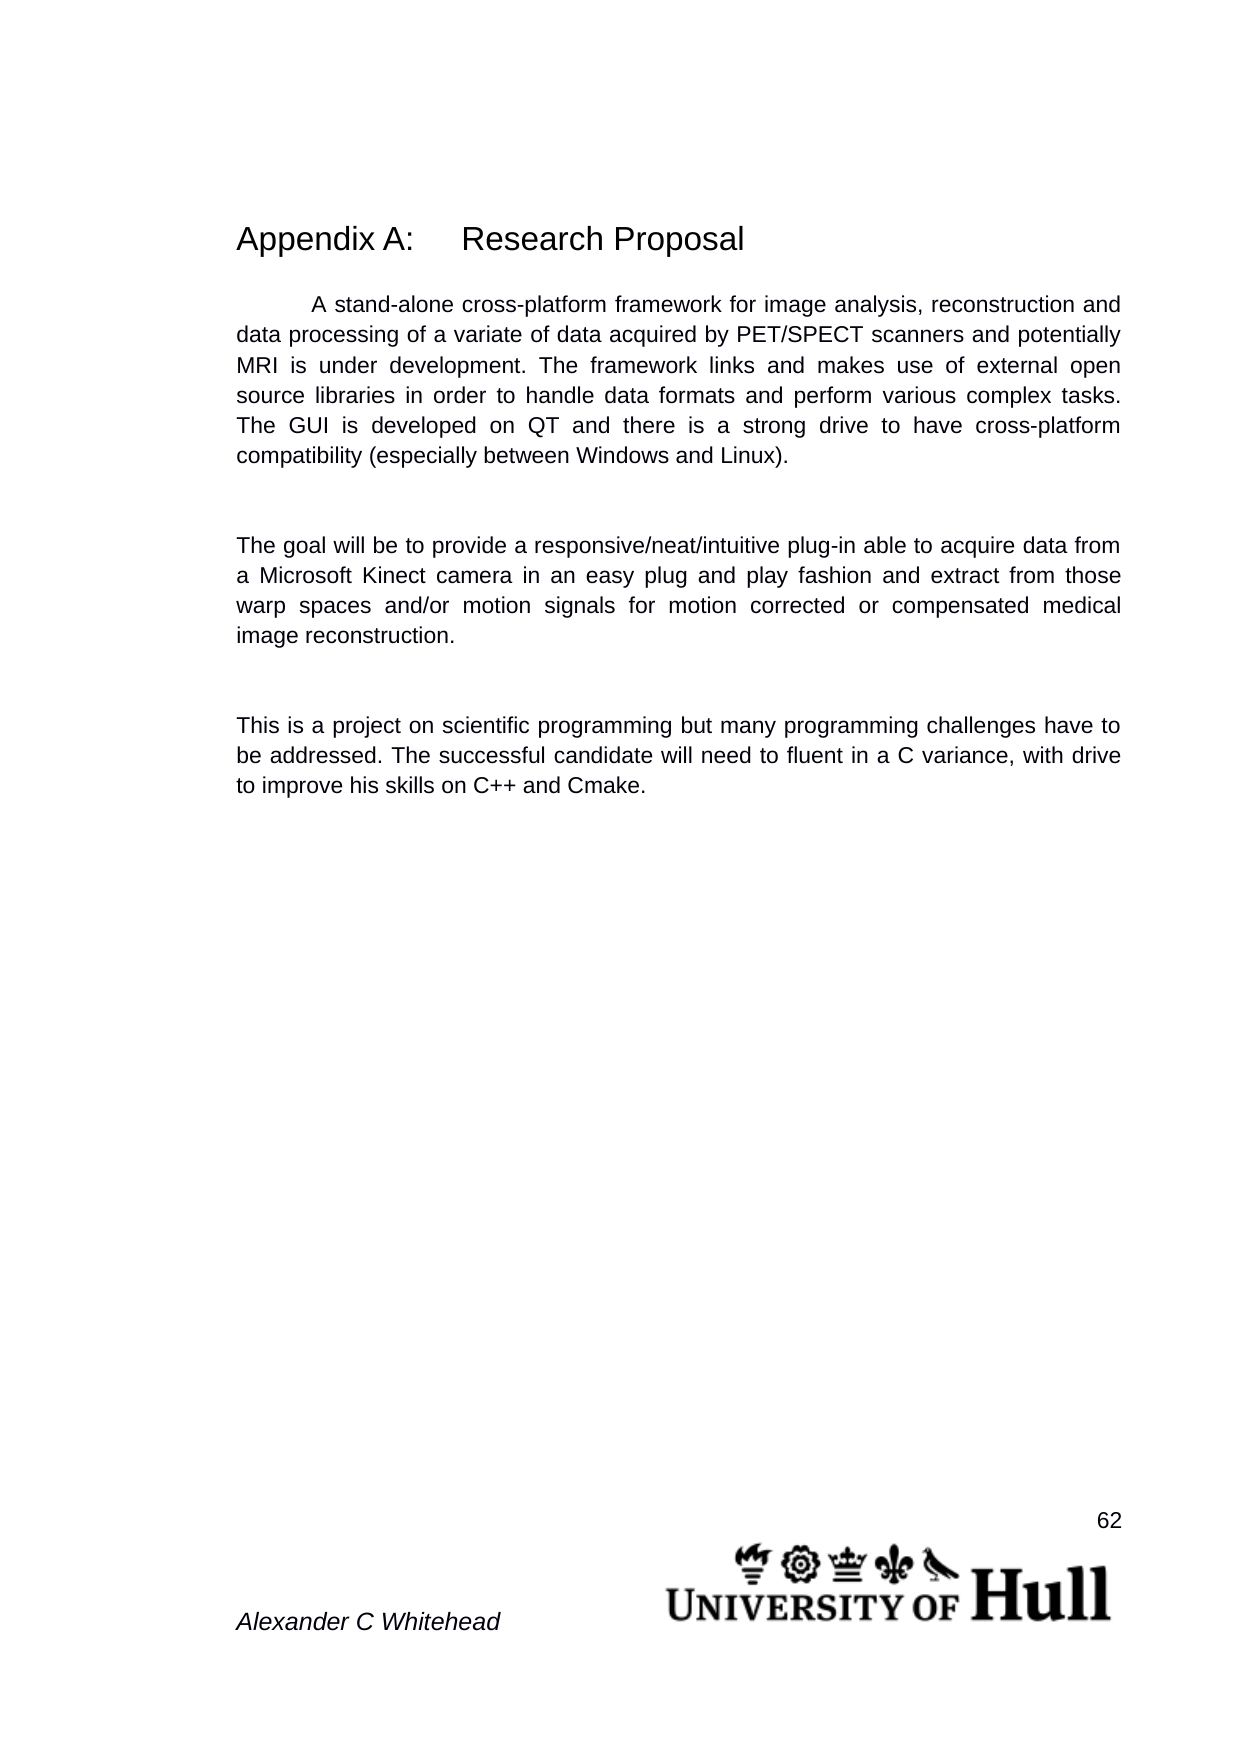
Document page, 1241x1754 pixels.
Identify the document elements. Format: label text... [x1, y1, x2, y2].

text This is a project on scientific programming but many programming challenges have to be addressed. The successful candidate will need to fluent in a C variance, with drive to improve his skills on C++ and Cmake. [236, 712, 1122, 799]
picture [659, 1533, 1119, 1631]
text A stand-alone cross-platform framework for image analysis, reconstruction and data processing of a variate of data acquired by PET/SPECT scanners and potentially MRI is under development. The framework links and makes use of external open source libraries in order to handle data formats and perform various complex tasks. The GUI is developed on QT and there is a strong drive to have cross-platform compatibility (especially between Windows and Linux). [236, 291, 1122, 468]
text The goal will be to provide a responsive/neat/intuitive plug-in able to acquire data from a Microsoft Kinect camera in an easy plug and play fashion and extract from those warp spaces and/or motion signals for motion corrected or compensated medical image reconstruction. [236, 532, 1122, 649]
subtitle Research Proposal [236, 219, 1122, 258]
